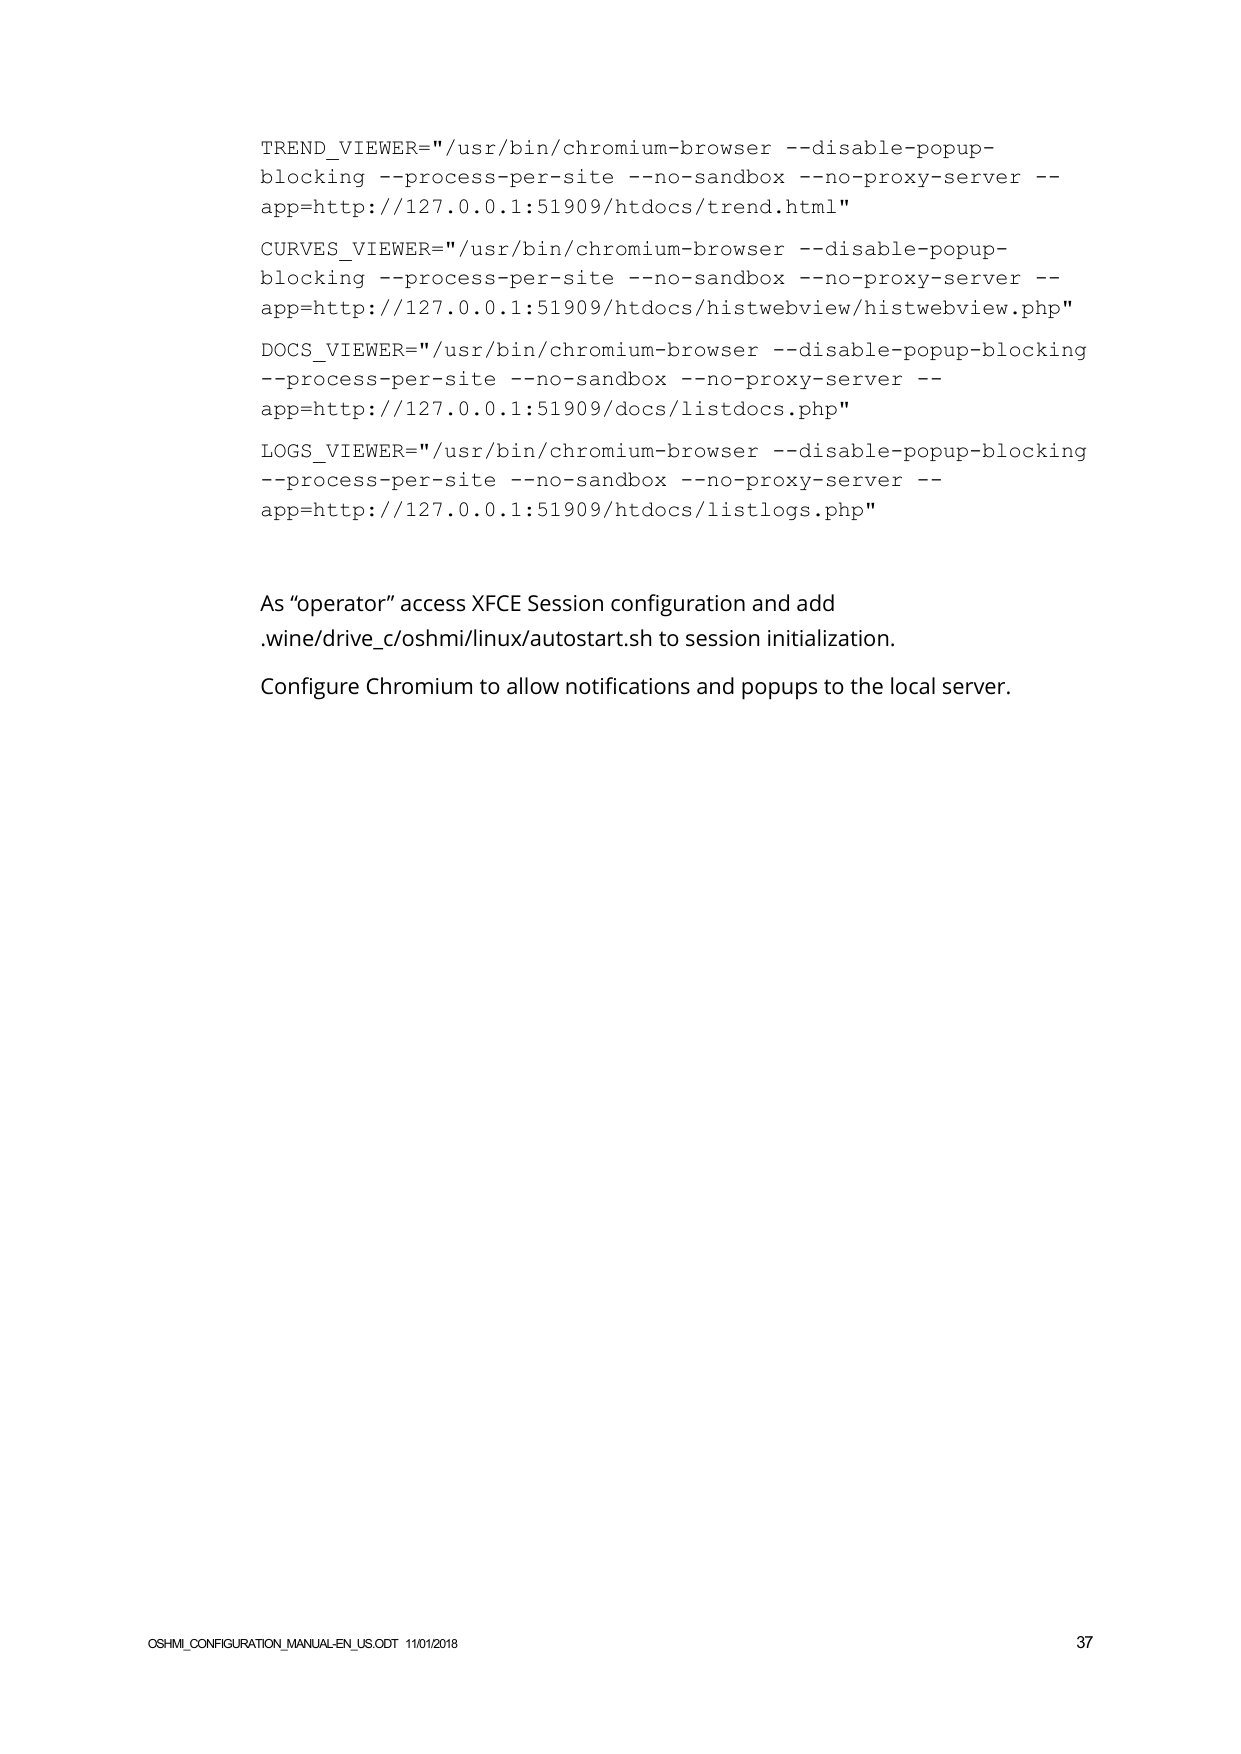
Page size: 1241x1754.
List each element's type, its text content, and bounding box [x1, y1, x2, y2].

text LOGS_VIEWER="/usr/bin/chromium-browser --disable-popup-blocking --process-per-site --no-sandbox --no-proxy-server --app=http://127.0.0.1:51909/htdocs/listlogs.php" [260, 439, 1093, 523]
text Configure Chromium to allow notifications and popups to the local server. [260, 671, 1093, 701]
text As “operator” access XFCE Session configuration and add .wine/drive_c/oshmi/linux/autostart.sh to session initialization. [260, 588, 1093, 653]
text CURVES_VIEWER="/usr/bin/chromium-browser --disable-popup-blocking --process-per-site --no-sandbox --no-proxy-server --app=http://127.0.0.1:51909/htdocs/histwebview/histwebview.php" [260, 237, 1093, 321]
text DOCS_VIEWER="/usr/bin/chromium-browser --disable-popup-blocking --process-per-site --no-sandbox --no-proxy-server --app=http://127.0.0.1:51909/docs/listdocs.php" [260, 338, 1093, 422]
text TREND_VIEWER="/usr/bin/chromium-browser --disable-popup-blocking --process-per-site --no-sandbox --no-proxy-server --app=http://127.0.0.1:51909/htdocs/trend.html" [260, 136, 1093, 220]
